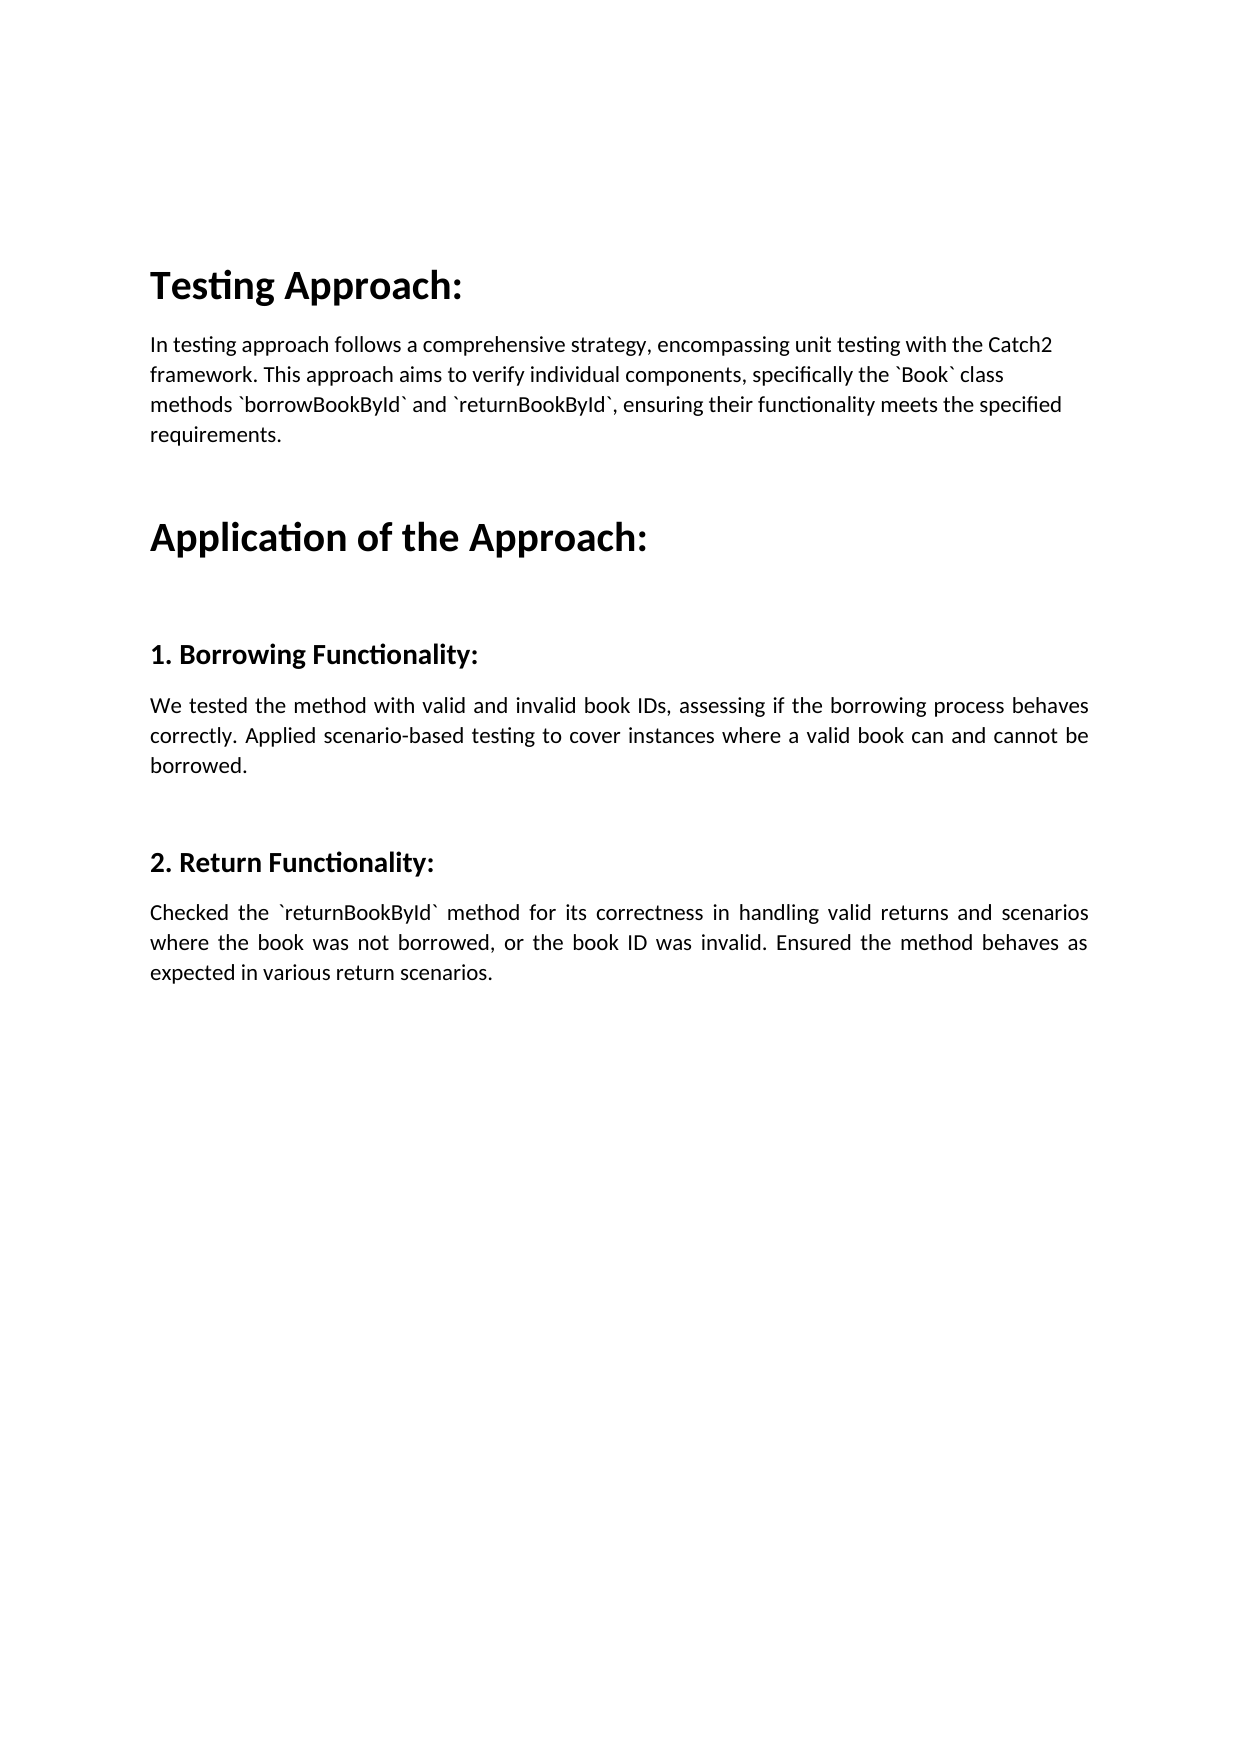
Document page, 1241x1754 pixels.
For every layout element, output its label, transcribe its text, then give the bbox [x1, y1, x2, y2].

text Checked the `returnBookById` method for its correctness in handling valid returns and scenarios where the book was not borrowed, or the book ID was invalid. Ensured the method behaves as expected in various return scenarios. [150, 898, 1090, 986]
text Testing Approach: [150, 259, 1090, 310]
text 1. Borrowing Functionality: [150, 636, 1090, 672]
text We tested the method with valid and invalid book IDs, assessing if the borrowing process behaves correctly. Applied scenario-based testing to cover instances where a valid book can and cannot be borrowed. [150, 691, 1090, 779]
text Application of the Approach: [150, 511, 1090, 561]
text 2. Return Functionality: [150, 844, 1090, 879]
text In testing approach follows a comprehensive strategy, encompassing unit testing with the Catch2 framework. This approach aims to verify individual components, specifically the `Book` class methods `borrowBookById` and `returnBookById`, ensuring their functionality meets the specified requirements. [150, 330, 1090, 448]
